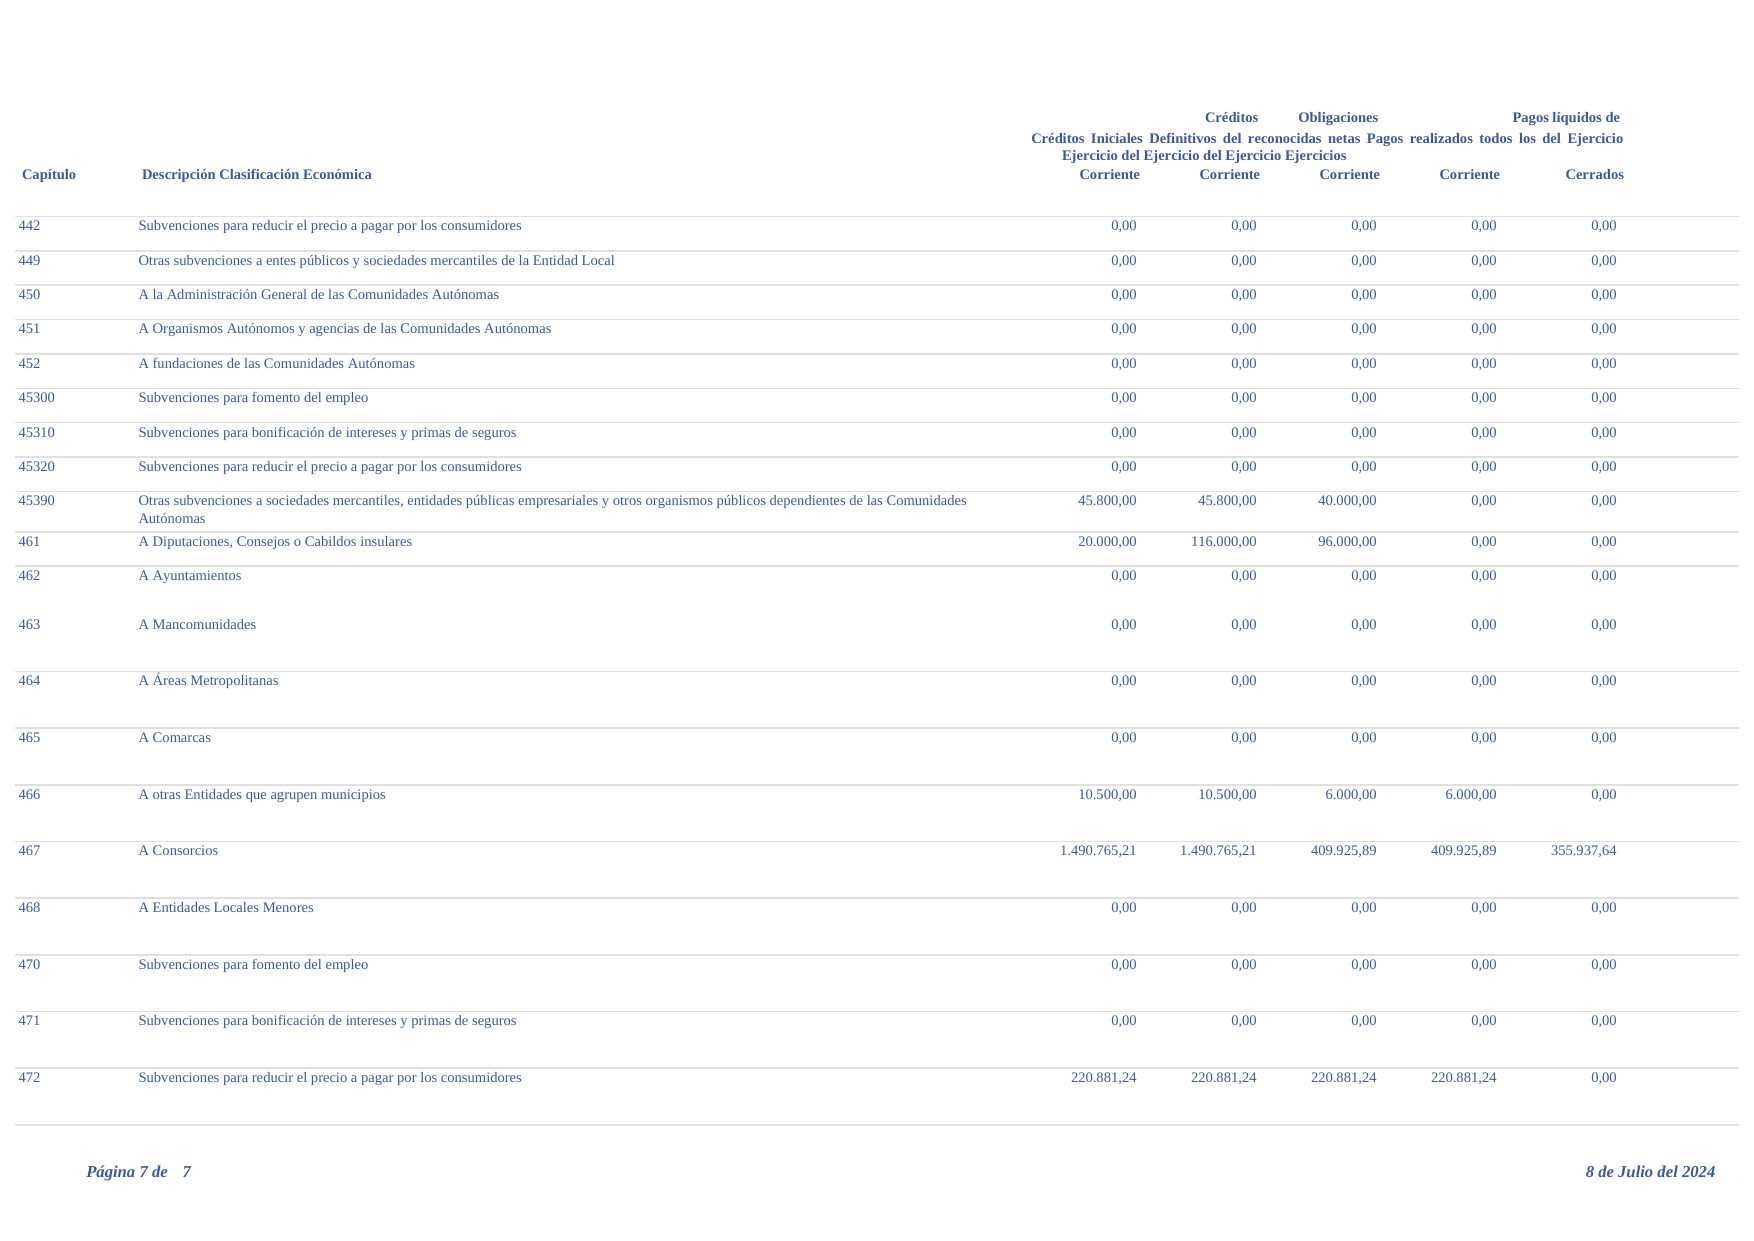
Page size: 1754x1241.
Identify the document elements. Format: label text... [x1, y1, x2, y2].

table_cell [983, 899, 1053, 954]
table_cell 0,00 [1540, 899, 1739, 954]
table_cell 0,00 [1591, 286, 1739, 319]
table_cell A fundaciones de las Comunidades Autónomas [138, 355, 1071, 387]
table_cell 467 [15, 842, 138, 897]
table_cell Otras subvenciones a sociedades mercantiles, entidades públicas empresariales y otros organismos públicos dependientes de las Comunidades Autónomas [138, 492, 1071, 531]
table_cell [983, 1069, 1053, 1124]
table_cell 0,00 [1191, 389, 1318, 422]
table_cell 0,00 [1191, 458, 1318, 491]
table_cell 0,00 [1456, 286, 1591, 319]
table_cell 0,00 [1413, 729, 1540, 784]
table_cell 464 [15, 672, 138, 727]
table_cell A Entidades Locales Menores [138, 899, 983, 954]
table_cell 0,00 [1591, 533, 1739, 565]
table_cell [983, 842, 1053, 897]
table_cell 40.000,00 [1318, 492, 1456, 531]
table_cell 0,00 [1071, 355, 1191, 387]
table_cell 0,00 [1053, 672, 1173, 727]
table_cell 452 [15, 355, 138, 387]
table_cell [983, 1012, 1053, 1067]
table_cell 0,00 [1053, 1012, 1173, 1067]
table_cell 0,00 [1540, 1012, 1739, 1067]
table_cell 0,00 [1071, 217, 1191, 250]
table_header 0,00 [1413, 616, 1540, 671]
table_cell Subvenciones para reducir el precio a pagar por los consumidores [138, 1069, 983, 1124]
table_cell 0,00 [1591, 252, 1739, 284]
table_cell Otras subvenciones a entes públicos y sociedades mercantiles de la Entidad Local [138, 252, 1071, 284]
table_cell 0,00 [1191, 217, 1318, 250]
table_cell 409.925,89 [1413, 842, 1540, 897]
table_cell 0,00 [1591, 423, 1739, 456]
table_cell 6.000,00 [1293, 786, 1413, 841]
table_cell 466 [15, 786, 138, 841]
table_cell 472 [15, 1069, 138, 1124]
table_cell 20.000,00 [1071, 533, 1191, 565]
table_cell 0,00 [1540, 729, 1739, 784]
table_cell 116.000,00 [1191, 533, 1318, 565]
table_cell [983, 729, 1053, 784]
table_cell 0,00 [1591, 492, 1739, 531]
table_cell 220.881,24 [1173, 1069, 1293, 1124]
table_cell 220.881,24 [1053, 1069, 1173, 1124]
table_cell 0,00 [1591, 217, 1739, 250]
table_cell 0,00 [1456, 355, 1591, 387]
table_cell 0,00 [1071, 458, 1191, 491]
table_cell 10.500,00 [1173, 786, 1293, 841]
table_cell 0,00 [1318, 320, 1456, 353]
table_cell 10.500,00 [1053, 786, 1173, 841]
table_cell 0,00 [1293, 1012, 1413, 1067]
table_cell 0,00 [1540, 1069, 1739, 1124]
table_cell 45310 [15, 423, 138, 456]
table_cell 0,00 [1591, 355, 1739, 387]
table_cell 461 [15, 533, 138, 565]
table_cell 0,00 [1318, 252, 1456, 284]
table_cell 450 [15, 286, 138, 319]
table_cell 0,00 [1540, 672, 1739, 727]
table_cell 0,00 [1293, 729, 1413, 784]
table_cell 0,00 [1071, 423, 1191, 456]
table_cell A Áreas Metropolitanas [138, 672, 983, 727]
table_cell [983, 956, 1053, 1011]
table_cell Subvenciones para fomento del empleo [138, 389, 1071, 422]
table_header 0,00 [1173, 616, 1293, 671]
table_cell 1.490.765,21 [1173, 842, 1293, 897]
table_cell 0,00 [1191, 355, 1318, 387]
table_cell [983, 672, 1053, 727]
table_cell 0,00 [1293, 956, 1413, 1011]
table_cell 442 [15, 217, 138, 250]
table_cell Subvenciones para reducir el precio a pagar por los consumidores [138, 217, 1071, 250]
table_cell 0,00 [1318, 423, 1456, 456]
table_cell A otras Entidades que agrupen municipios [138, 786, 983, 841]
table_cell 0,00 [1173, 729, 1293, 784]
table_cell 45390 [15, 492, 138, 531]
table_cell 0,00 [1293, 899, 1413, 954]
table_cell 96.000,00 [1318, 533, 1456, 565]
table_cell 0,00 [1071, 389, 1191, 422]
table_cell [983, 786, 1053, 841]
table_cell 409.925,89 [1293, 842, 1413, 897]
table_header 463 [15, 616, 138, 671]
table_cell 1.490.765,21 [1053, 842, 1173, 897]
table_header [983, 616, 1053, 671]
table_cell 6.000,00 [1413, 786, 1540, 841]
table_cell 0,00 [1318, 389, 1456, 422]
table_cell 0,00 [1456, 217, 1591, 250]
table_cell 0,00 [1591, 320, 1739, 353]
table_cell 0,00 [1191, 423, 1318, 456]
table_header 0,00 [1540, 616, 1739, 671]
table_cell 0,00 [1456, 423, 1591, 456]
table_cell 45300 [15, 389, 138, 422]
table_cell Subvenciones para bonificación de intereses y primas de seguros [138, 1012, 983, 1067]
table_header A Mancomunidades [138, 616, 983, 671]
table_cell Subvenciones para fomento del empleo [138, 956, 983, 1011]
table_cell 468 [15, 899, 138, 954]
table_cell 220.881,24 [1293, 1069, 1413, 1124]
table_cell 0,00 [1413, 899, 1540, 954]
table_cell 0,00 [1456, 389, 1591, 422]
table_cell 470 [15, 956, 138, 1011]
table_cell 471 [15, 1012, 138, 1067]
table_cell 0,00 [1413, 672, 1540, 727]
table_cell 45.800,00 [1071, 492, 1191, 531]
table_cell 465 [15, 729, 138, 784]
table_cell 355.937,64 [1540, 842, 1739, 897]
table_cell 220.881,24 [1413, 1069, 1540, 1124]
table_cell 0,00 [1456, 320, 1591, 353]
table_cell 0,00 [1071, 286, 1191, 319]
table_cell 0,00 [1456, 533, 1591, 565]
table_cell 451 [15, 320, 138, 353]
table_cell 0,00 [1191, 252, 1318, 284]
table_cell 0,00 [1540, 956, 1739, 1011]
table_header 0,00 [1053, 616, 1173, 671]
table_cell A Comarcas [138, 729, 983, 784]
table_cell Subvenciones para bonificación de intereses y primas de seguros [138, 423, 1071, 456]
table_cell Subvenciones para reducir el precio a pagar por los consumidores [138, 458, 1071, 491]
table_cell 0,00 [1191, 320, 1318, 353]
table_cell 0,00 [1053, 899, 1173, 954]
table_cell 0,00 [1053, 729, 1173, 784]
table_cell A la Administración General de las Comunidades Autónomas [138, 286, 1071, 319]
table_cell 0,00 [1318, 458, 1456, 491]
table_cell 0,00 [1173, 899, 1293, 954]
table_cell 0,00 [1540, 786, 1739, 841]
table_cell 0,00 [1071, 252, 1191, 284]
table_cell 0,00 [1413, 1012, 1540, 1067]
table_cell 0,00 [1053, 956, 1173, 1011]
table_cell 0,00 [1173, 672, 1293, 727]
table_cell 0,00 [1293, 672, 1413, 727]
table_cell 0,00 [1456, 252, 1591, 284]
table_header 0,00 [1293, 616, 1413, 671]
table_cell 0,00 [1318, 217, 1456, 250]
table_cell 0,00 [1191, 286, 1318, 319]
table_cell 0,00 [1173, 956, 1293, 1011]
table_cell A Diputaciones, Consejos o Cabildos insulares [138, 533, 1071, 565]
table_cell 0,00 [1456, 492, 1591, 531]
table_cell 0,00 [1591, 389, 1739, 422]
text 462 A Ayuntamientos 0,00 0,00 0,00 0,00 0,00 [18, 567, 1616, 584]
table_cell 0,00 [1591, 458, 1739, 491]
table_cell 45.800,00 [1191, 492, 1318, 531]
table_cell 45320 [15, 458, 138, 491]
table_cell 0,00 [1173, 1012, 1293, 1067]
table_cell 0,00 [1318, 355, 1456, 387]
table_cell A Organismos Autónomos y agencias de las Comunidades Autónomas [138, 320, 1071, 353]
table_cell 449 [15, 252, 138, 284]
table_cell 0,00 [1071, 320, 1191, 353]
table_cell 0,00 [1318, 286, 1456, 319]
table_cell A Consorcios [138, 842, 983, 897]
table_cell 0,00 [1413, 956, 1540, 1011]
table_cell 0,00 [1456, 458, 1591, 491]
